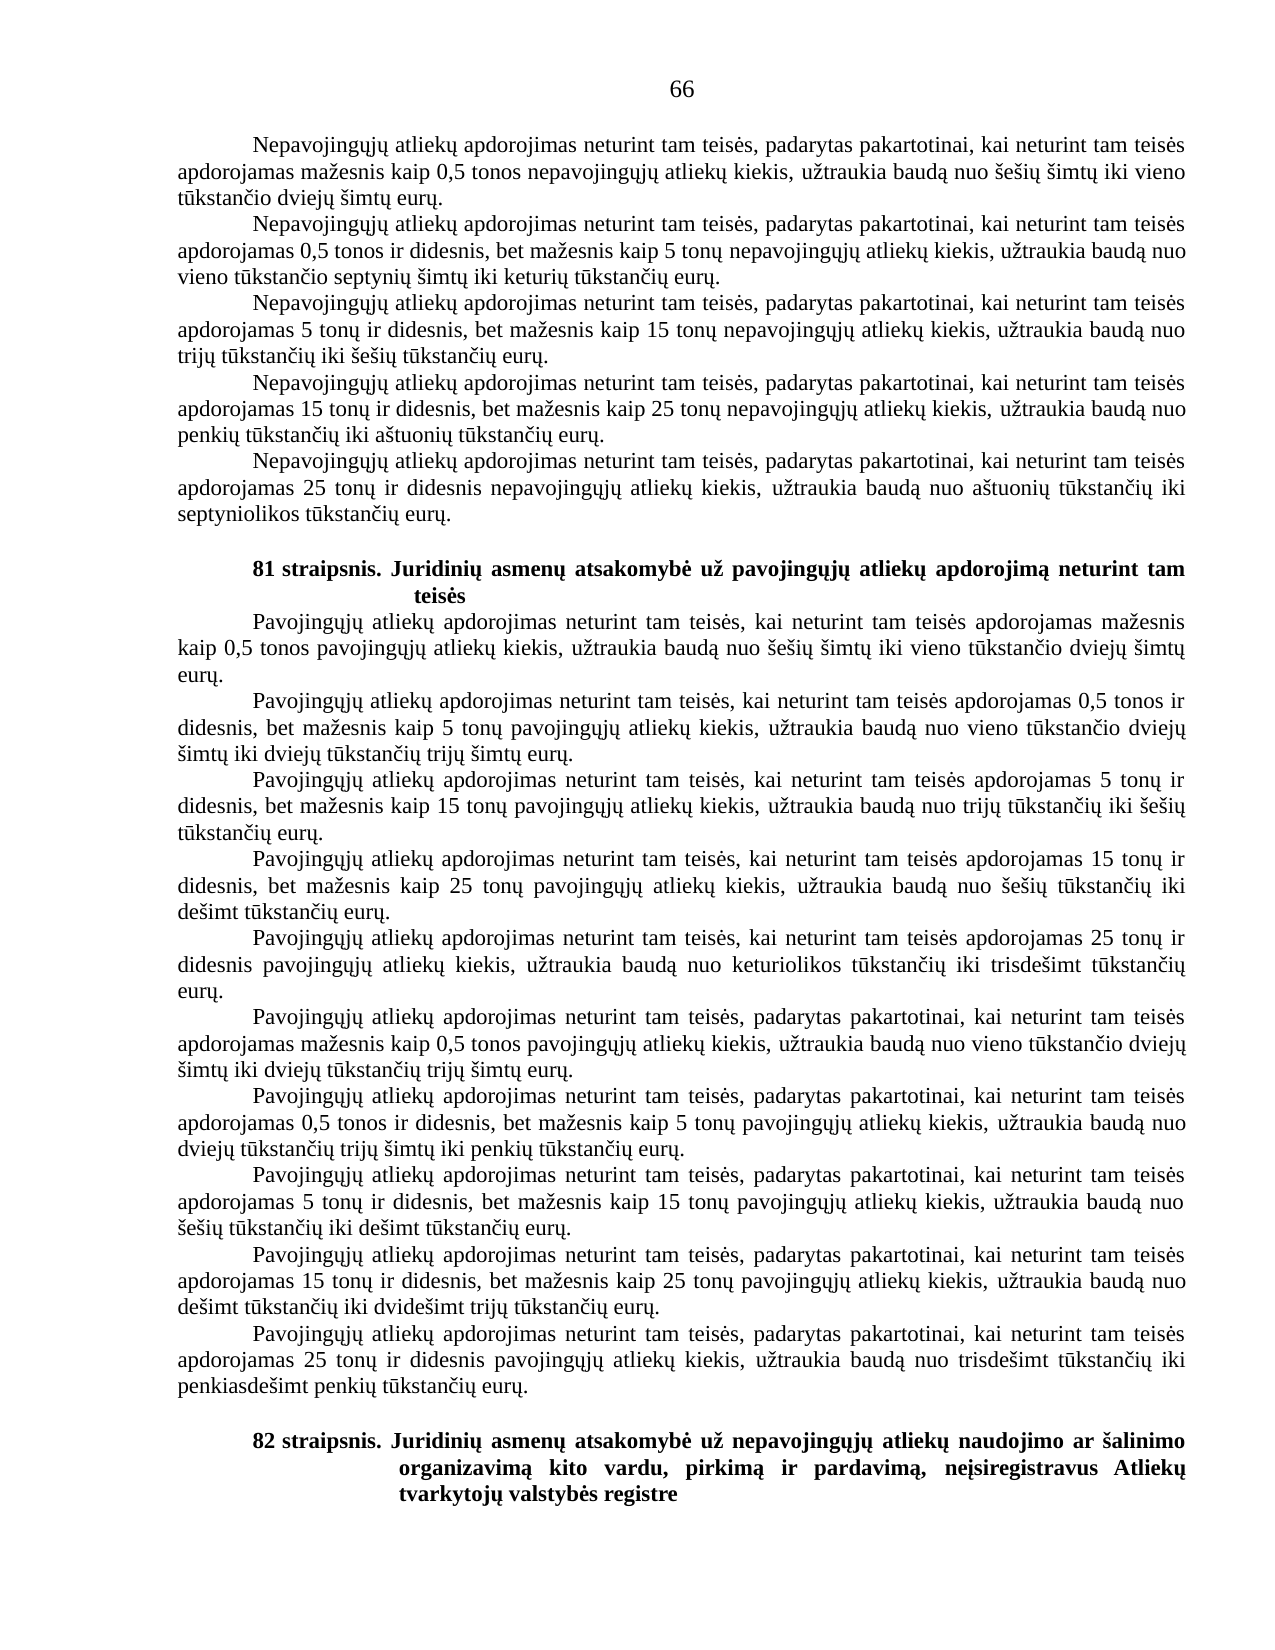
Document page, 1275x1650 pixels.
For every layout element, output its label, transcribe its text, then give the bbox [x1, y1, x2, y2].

text Pavojingųjų atliekų apdorojimas neturint tam teisės, kai neturint tam teisės apdorojamas 15 tonų ir didesnis, bet mažesnis kaip 25 tonų pavojingųjų atliekų kiekis, užtraukia baudą nuo šešių tūkstančių iki dešimt tūkstančių eurų. [177, 845, 1186, 924]
text Pavojingųjų atliekų apdorojimas neturint tam teisės, padarytas pakartotinai, kai neturint tam teisės apdorojamas 25 tonų ir didesnis pavojingųjų atliekų kiekis, užtraukia baudą nuo trisdešimt tūkstančių iki penkiasdešimt penkių tūkstančių eurų. [177, 1320, 1186, 1399]
text Nepavojingųjų atliekų apdorojimas neturint tam teisės, padarytas pakartotinai, kai neturint tam teisės apdorojamas 0,5 tonos ir didesnis, bet mažesnis kaip 5 tonų nepavojingųjų atliekų kiekis, užtraukia baudą nuo vieno tūkstančio septynių šimtų iki keturių tūkstančių eurų. [177, 210, 1186, 289]
text 81 straipsnis. Juridinių asmenų atsakomybė už pavojingųjų atliekų apdorojimą neturint tam teisės [252, 555, 1186, 608]
text Pavojingųjų atliekų apdorojimas neturint tam teisės, kai neturint tam teisės apdorojamas mažesnis kaip 0,5 tonos pavojingųjų atliekų kiekis, užtraukia baudą nuo šešių šimtų iki vieno tūkstančio dviejų šimtų eurų. [177, 608, 1186, 687]
text Pavojingųjų atliekų apdorojimas neturint tam teisės, padarytas pakartotinai, kai neturint tam teisės apdorojamas 15 tonų ir didesnis, bet mažesnis kaip 25 tonų pavojingųjų atliekų kiekis, užtraukia baudą nuo dešimt tūkstančių iki dvidešimt trijų tūkstančių eurų. [177, 1241, 1186, 1320]
text Pavojingųjų atliekų apdorojimas neturint tam teisės, padarytas pakartotinai, kai neturint tam teisės apdorojamas 5 tonų ir didesnis, bet mažesnis kaip 15 tonų pavojingųjų atliekų kiekis, užtraukia baudą nuo šešių tūkstančių iki dešimt tūkstančių eurų. [177, 1162, 1186, 1241]
text Pavojingųjų atliekų apdorojimas neturint tam teisės, kai neturint tam teisės apdorojamas 5 tonų ir didesnis, bet mažesnis kaip 15 tonų pavojingųjų atliekų kiekis, užtraukia baudą nuo trijų tūkstančių iki šešių tūkstančių eurų. [177, 766, 1186, 845]
text Pavojingųjų atliekų apdorojimas neturint tam teisės, kai neturint tam teisės apdorojamas 0,5 tonos ir didesnis, bet mažesnis kaip 5 tonų pavojingųjų atliekų kiekis, užtraukia baudą nuo vieno tūkstančio dviejų šimtų iki dviejų tūkstančių trijų šimtų eurų. [177, 687, 1186, 766]
text 82 straipsnis. Juridinių asmenų atsakomybė už nepavojingųjų atliekų naudojimo ar šalinimo organizavimą kito vardu, pirkimą ir pardavimą, neįsiregistravus Atliekų tvarkytojų valstybės registre [252, 1427, 1186, 1507]
text Nepavojingųjų atliekų apdorojimas neturint tam teisės, padarytas pakartotinai, kai neturint tam teisės apdorojamas 15 tonų ir didesnis, bet mažesnis kaip 25 tonų nepavojingųjų atliekų kiekis, užtraukia baudą nuo penkių tūkstančių iki aštuonių tūkstančių eurų. [177, 368, 1186, 448]
text Nepavojingųjų atliekų apdorojimas neturint tam teisės, padarytas pakartotinai, kai neturint tam teisės apdorojamas 5 tonų ir didesnis, bet mažesnis kaip 15 tonų nepavojingųjų atliekų kiekis, užtraukia baudą nuo trijų tūkstančių iki šešių tūkstančių eurų. [177, 289, 1186, 368]
text Nepavojingųjų atliekų apdorojimas neturint tam teisės, padarytas pakartotinai, kai neturint tam teisės apdorojamas mažesnis kaip 0,5 tonos nepavojingųjų atliekų kiekis, užtraukia baudą nuo šešių šimtų iki vieno tūkstančio dviejų šimtų eurų. [177, 131, 1186, 210]
text Pavojingųjų atliekų apdorojimas neturint tam teisės, padarytas pakartotinai, kai neturint tam teisės apdorojamas 0,5 tonos ir didesnis, bet mažesnis kaip 5 tonų pavojingųjų atliekų kiekis, užtraukia baudą nuo dviejų tūkstančių trijų šimtų iki penkių tūkstančių eurų. [177, 1082, 1186, 1162]
text Nepavojingųjų atliekų apdorojimas neturint tam teisės, padarytas pakartotinai, kai neturint tam teisės apdorojamas 25 tonų ir didesnis nepavojingųjų atliekų kiekis, užtraukia baudą nuo aštuonių tūkstančių iki septyniolikos tūkstančių eurų. [177, 448, 1186, 527]
text Pavojingųjų atliekų apdorojimas neturint tam teisės, kai neturint tam teisės apdorojamas 25 tonų ir didesnis pavojingųjų atliekų kiekis, užtraukia baudą nuo keturiolikos tūkstančių iki trisdešimt tūkstančių eurų. [177, 924, 1186, 1003]
text Pavojingųjų atliekų apdorojimas neturint tam teisės, padarytas pakartotinai, kai neturint tam teisės apdorojamas mažesnis kaip 0,5 tonos pavojingųjų atliekų kiekis, užtraukia baudą nuo vieno tūkstančio dviejų šimtų iki dviejų tūkstančių trijų šimtų eurų. [177, 1003, 1186, 1082]
